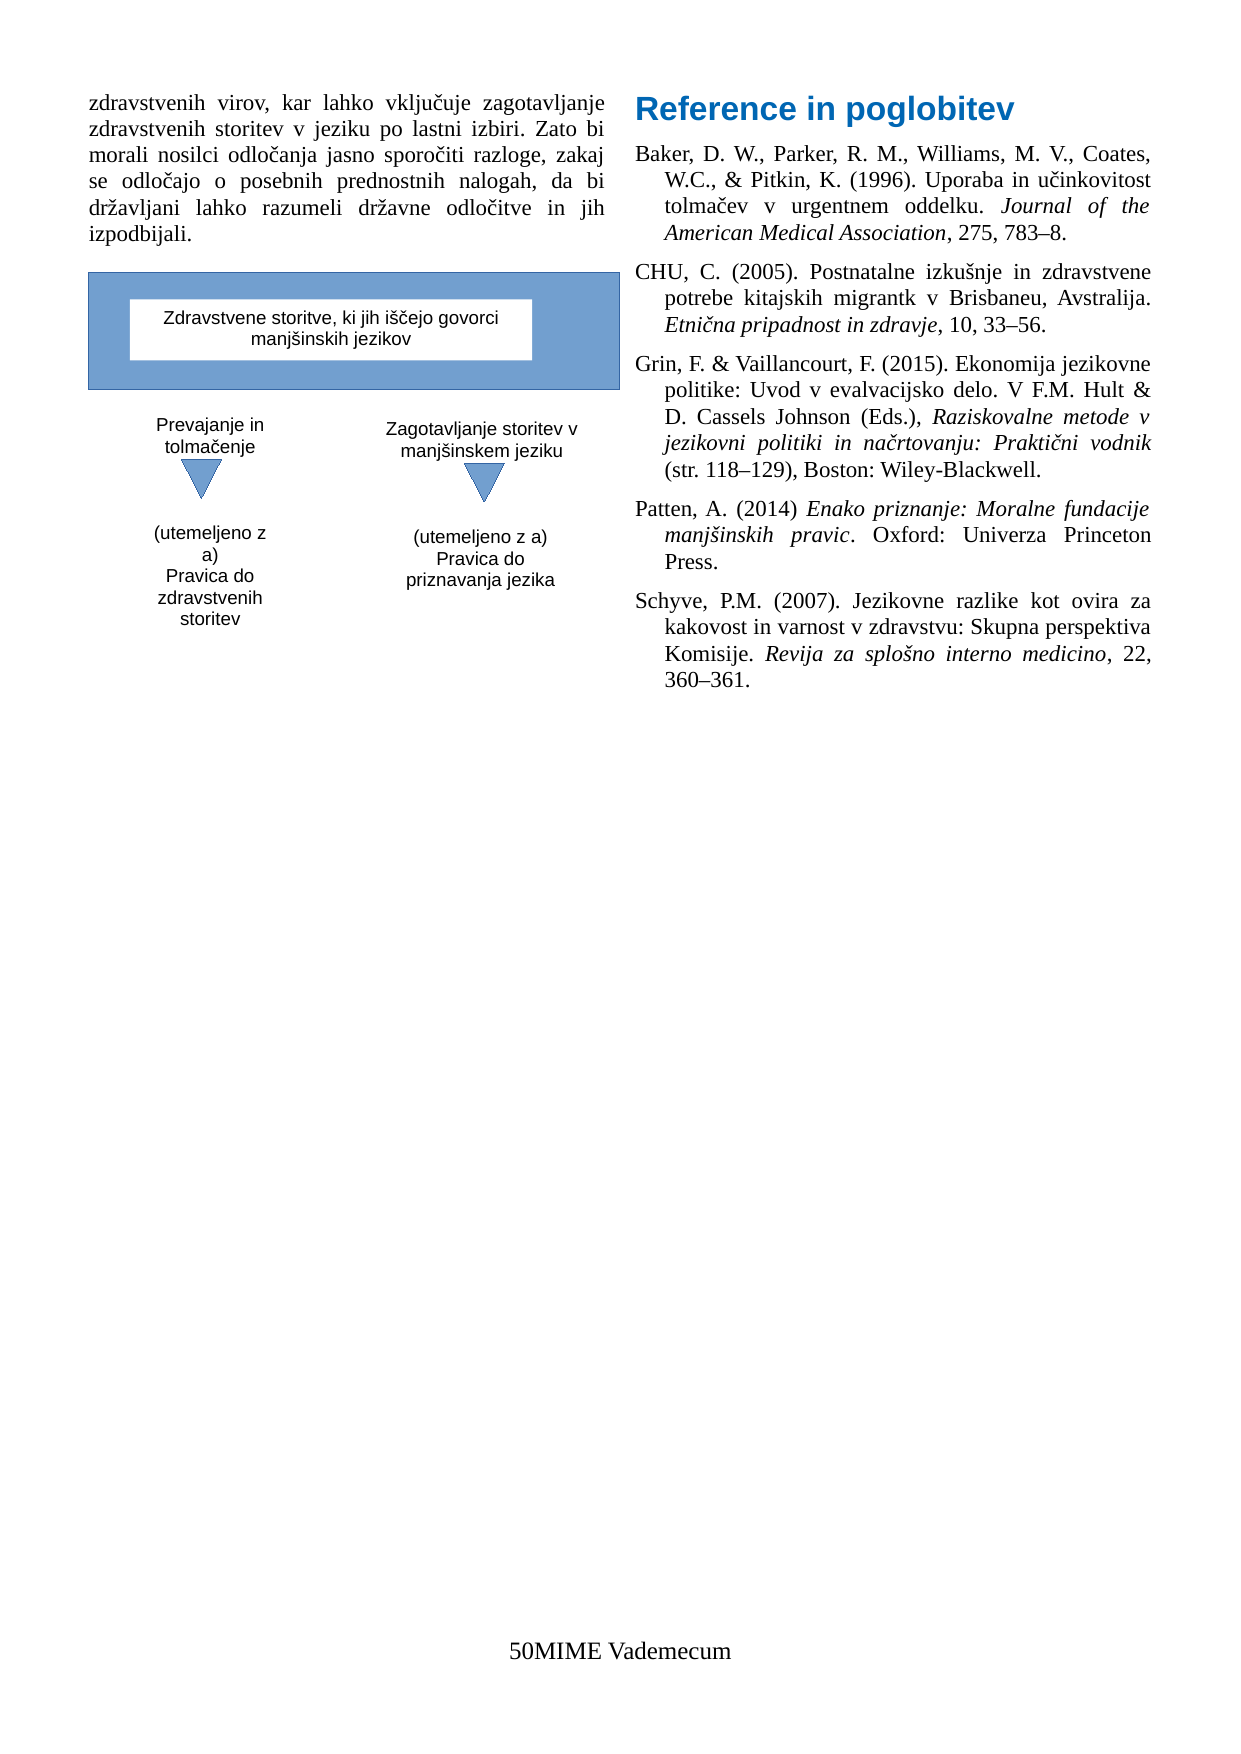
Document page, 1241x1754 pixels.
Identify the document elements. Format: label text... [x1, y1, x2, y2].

text Schyve, P.M. (2007). Jezikovne razlike kot ovira za kakovost in varnost v zdravstvu: Skupna perspektiva Komisije. Revija za splošno interno medicino, 22, 360–361. [635, 587, 1152, 692]
text Baker, D. W., Parker, R. M., Williams, M. V., Coates, W.C., & Pitkin, K. (1996). Uporaba in učinkovitost tolmačev v urgentnem oddelku. Journal of the American Medical Association, 275, 783–8. [635, 140, 1152, 245]
text Grin, F. & Vaillancourt, F. (2015). Ekonomija jezikovne politike: Uvod v evalvacijsko delo. V F.M. Hult & D. Cassels Johnson (Eds.), Raziskovalne metode v jezikovni politiki in načrtovanju: Praktični vodnik (str. 118–129), Boston: Wiley-Blackwell. [635, 350, 1152, 482]
text Patten, A. (2014) Enako priznanje: Moralne fundacije manjšinskih pravic. Oxford: Univerza Princeton Press. [635, 495, 1152, 574]
text zdravstvenih virov, kar lahko vključuje zagotavljanje zdravstvenih storitev v jeziku po lastni izbiri. Zato bi morali nosilci odločanja jasno sporočiti razloge, zakaj se odločajo o posebnih prednostnih nalogah, da bi državljani lahko razumeli državne odločitve in jih izpodbijali. [88, 88, 605, 247]
text CHU, C. (2005). Postnatalne izkušnje in zdravstvene potrebe kitajskih migrantk v Brisbaneu, Avstralija. Etnična pripadnost in zdravje, 10, 33–56. [635, 258, 1152, 337]
subtitle Reference in poglobitev [635, 88, 1152, 127]
